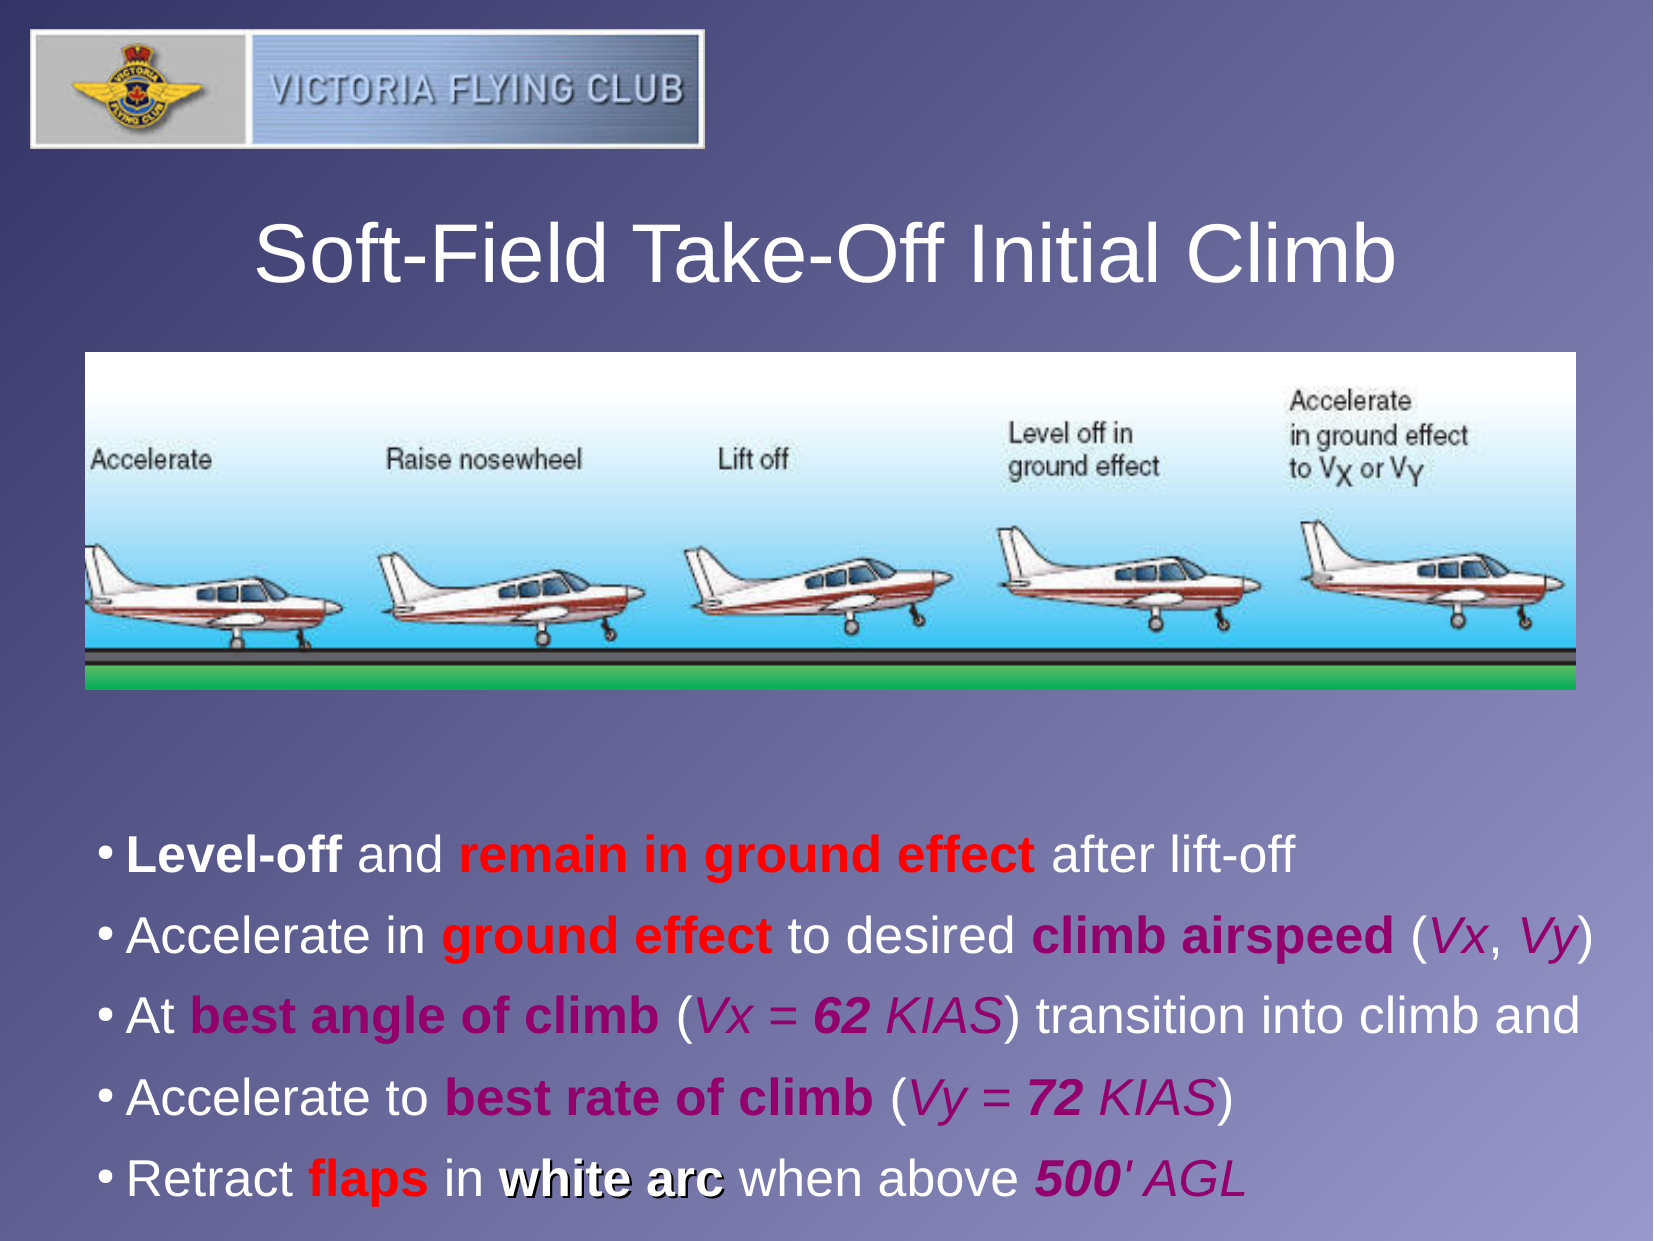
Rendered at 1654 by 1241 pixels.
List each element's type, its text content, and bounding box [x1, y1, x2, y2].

title Soft-Field Take-Off Initial Climb [82, 150, 1571, 358]
picture [30, 29, 705, 149]
list Level-off and remain in ground effect after lift-off Accelerate in ground effect to desired climb airspeed (Vx, Vy) At best angle of climb (Vx = 62 KIAS) transition into climb and Accelerate to best rate of climb (Vy = 72 KIAS) Retract flaps in white arc when above 500' AGL [82, 825, 1621, 1216]
picture [85, 352, 1576, 691]
